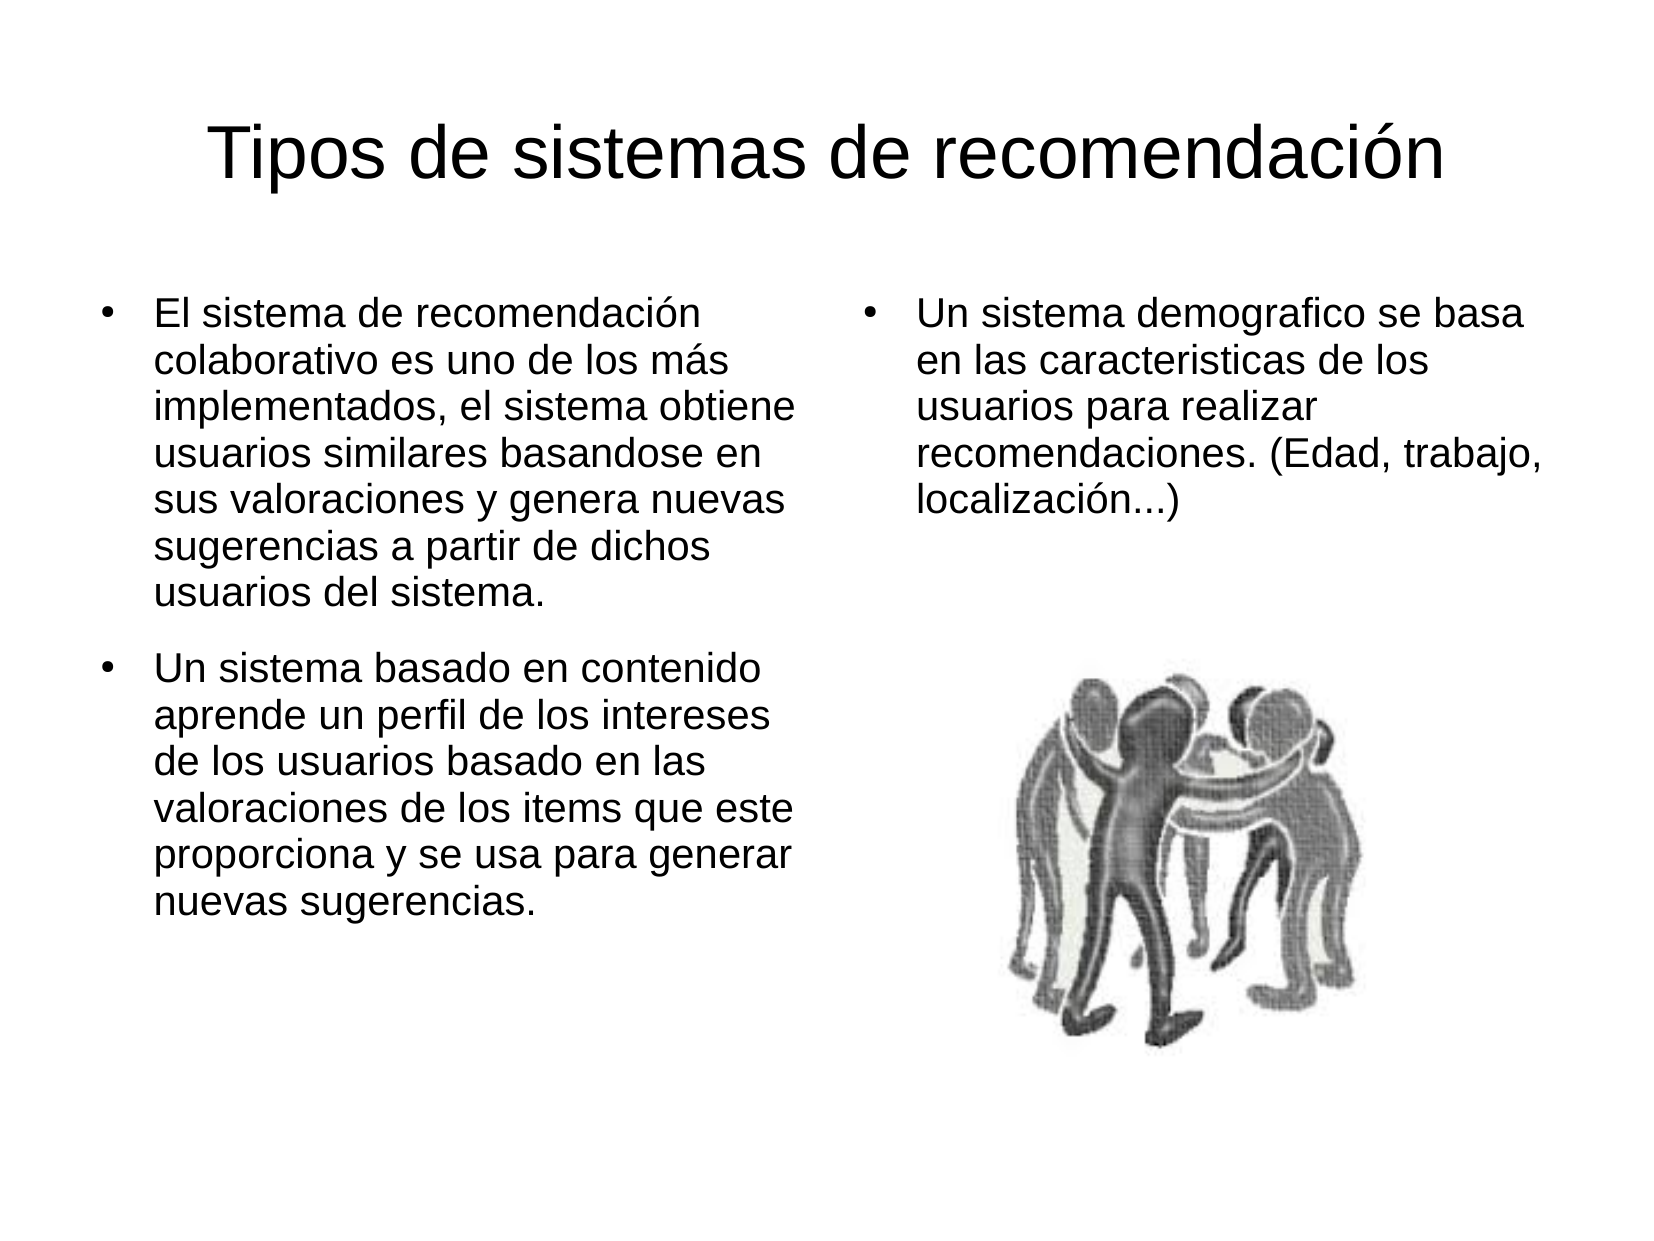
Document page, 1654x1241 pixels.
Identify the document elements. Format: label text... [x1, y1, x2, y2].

list El sistema de recomendación colaborativo es uno de los más implementados, el sistema obtiene usuarios similares basandose en sus valoraciones y genera nuevas sugerencias a partir de dichos usuarios del sistema. Un sistema basado en contenido aprende un perfil de los intereses de los usuarios basado en las valoraciones de los items que este proporciona y se usa para generar nuevas sugerencias. [82, 290, 809, 1109]
title Tipos de sistemas de recomendación [82, 49, 1571, 257]
list Un sistema demografico se basa en las caracteristicas de los usuarios para realizar recomendaciones. (Edad, trabajo, localización...) [845, 290, 1572, 1109]
picture [907, 620, 1465, 1116]
